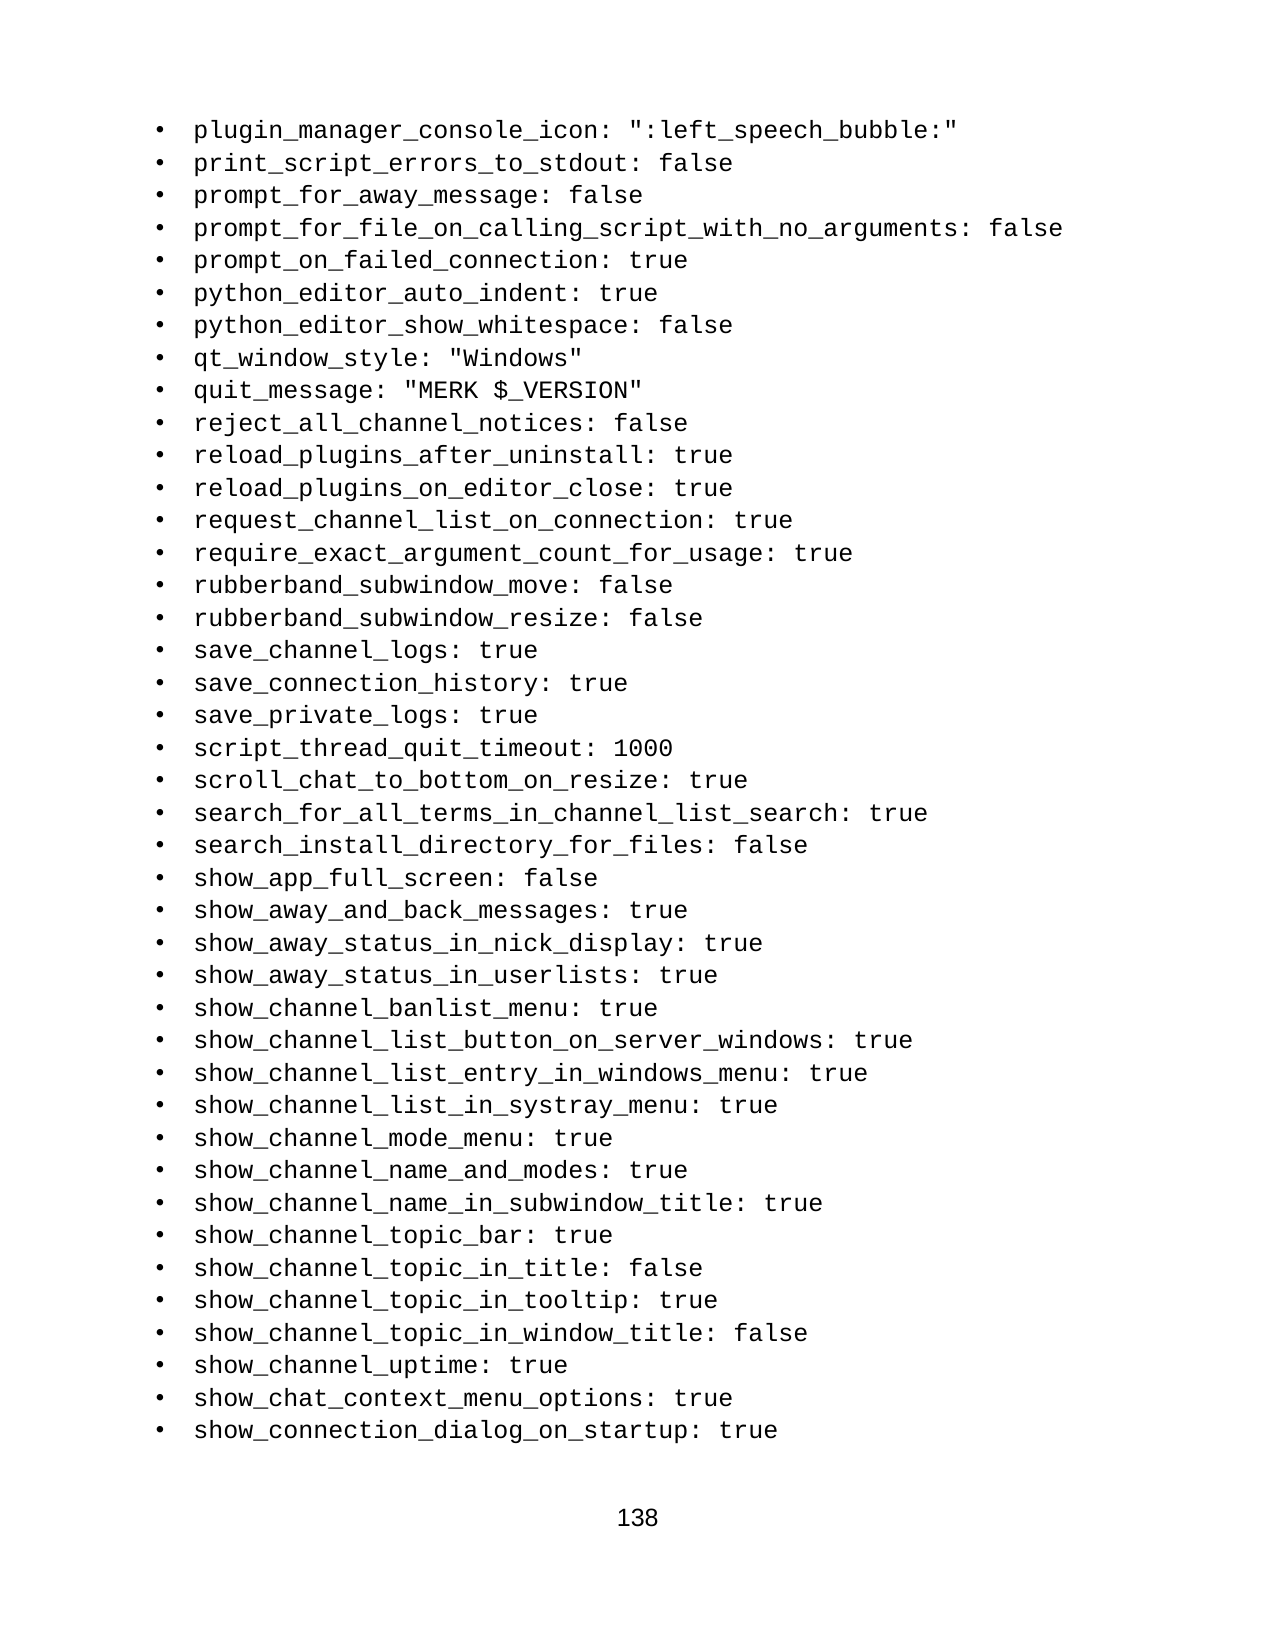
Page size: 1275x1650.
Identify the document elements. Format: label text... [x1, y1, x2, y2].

list search_install_directory_for_files: false [156, 833, 1157, 861]
list rubberband_subwindow_resize: false [156, 606, 1157, 634]
list save_connection_history: true [156, 671, 1157, 699]
list reject_all_channel_notices: false [156, 411, 1157, 439]
list save_private_logs: true [156, 703, 1157, 731]
list show_away_and_back_messages: true [156, 898, 1157, 926]
list quit_message: "MERK $_VERSION" [156, 378, 1157, 406]
list scroll_chat_to_bottom_on_resize: true [156, 768, 1157, 796]
list show_channel_mode_menu: true [156, 1126, 1157, 1154]
list show_channel_name_in_subwindow_title: true [156, 1191, 1157, 1219]
list plugin_manager_console_icon: ":left_speech_bubble:" [156, 118, 1157, 146]
list python_editor_show_whitespace: false [156, 313, 1157, 341]
list show_away_status_in_nick_display: true [156, 931, 1157, 959]
list show_channel_topic_bar: true [156, 1223, 1157, 1251]
list print_script_errors_to_stdout: false [156, 151, 1157, 179]
list require_exact_argument_count_for_usage: true [156, 541, 1157, 569]
list show_channel_topic_in_title: false [156, 1256, 1157, 1284]
list rubberband_subwindow_move: false [156, 573, 1157, 601]
list script_thread_quit_timeout: 1000 [156, 736, 1157, 764]
list save_channel_logs: true [156, 638, 1157, 666]
list reload_plugins_on_editor_close: true [156, 476, 1157, 504]
list show_channel_name_and_modes: true [156, 1158, 1157, 1186]
list show_channel_list_in_systray_menu: true [156, 1093, 1157, 1121]
list reload_plugins_after_uninstall: true [156, 443, 1157, 471]
list show_away_status_in_userlists: true [156, 963, 1157, 991]
list show_channel_banlist_menu: true [156, 996, 1157, 1024]
list prompt_for_away_message: false [156, 183, 1157, 211]
list python_editor_auto_indent: true [156, 281, 1157, 309]
list prompt_on_failed_connection: true [156, 248, 1157, 276]
list show_chat_context_menu_options: true [156, 1386, 1157, 1414]
list show_channel_uptime: true [156, 1353, 1157, 1381]
list show_channel_topic_in_tooltip: true [156, 1288, 1157, 1316]
list show_channel_list_button_on_server_windows: true [156, 1028, 1157, 1056]
list show_channel_topic_in_window_title: false [156, 1321, 1157, 1349]
list search_for_all_terms_in_channel_list_search: true [156, 801, 1157, 829]
list show_connection_dialog_on_startup: true [156, 1418, 1157, 1446]
list show_channel_list_entry_in_windows_menu: true [156, 1061, 1157, 1089]
list prompt_for_file_on_calling_script_with_no_arguments: false [156, 216, 1157, 244]
list request_channel_list_on_connection: true [156, 508, 1157, 536]
list qt_window_style: "Windows" [156, 346, 1157, 374]
list show_app_full_screen: false [156, 866, 1157, 894]
